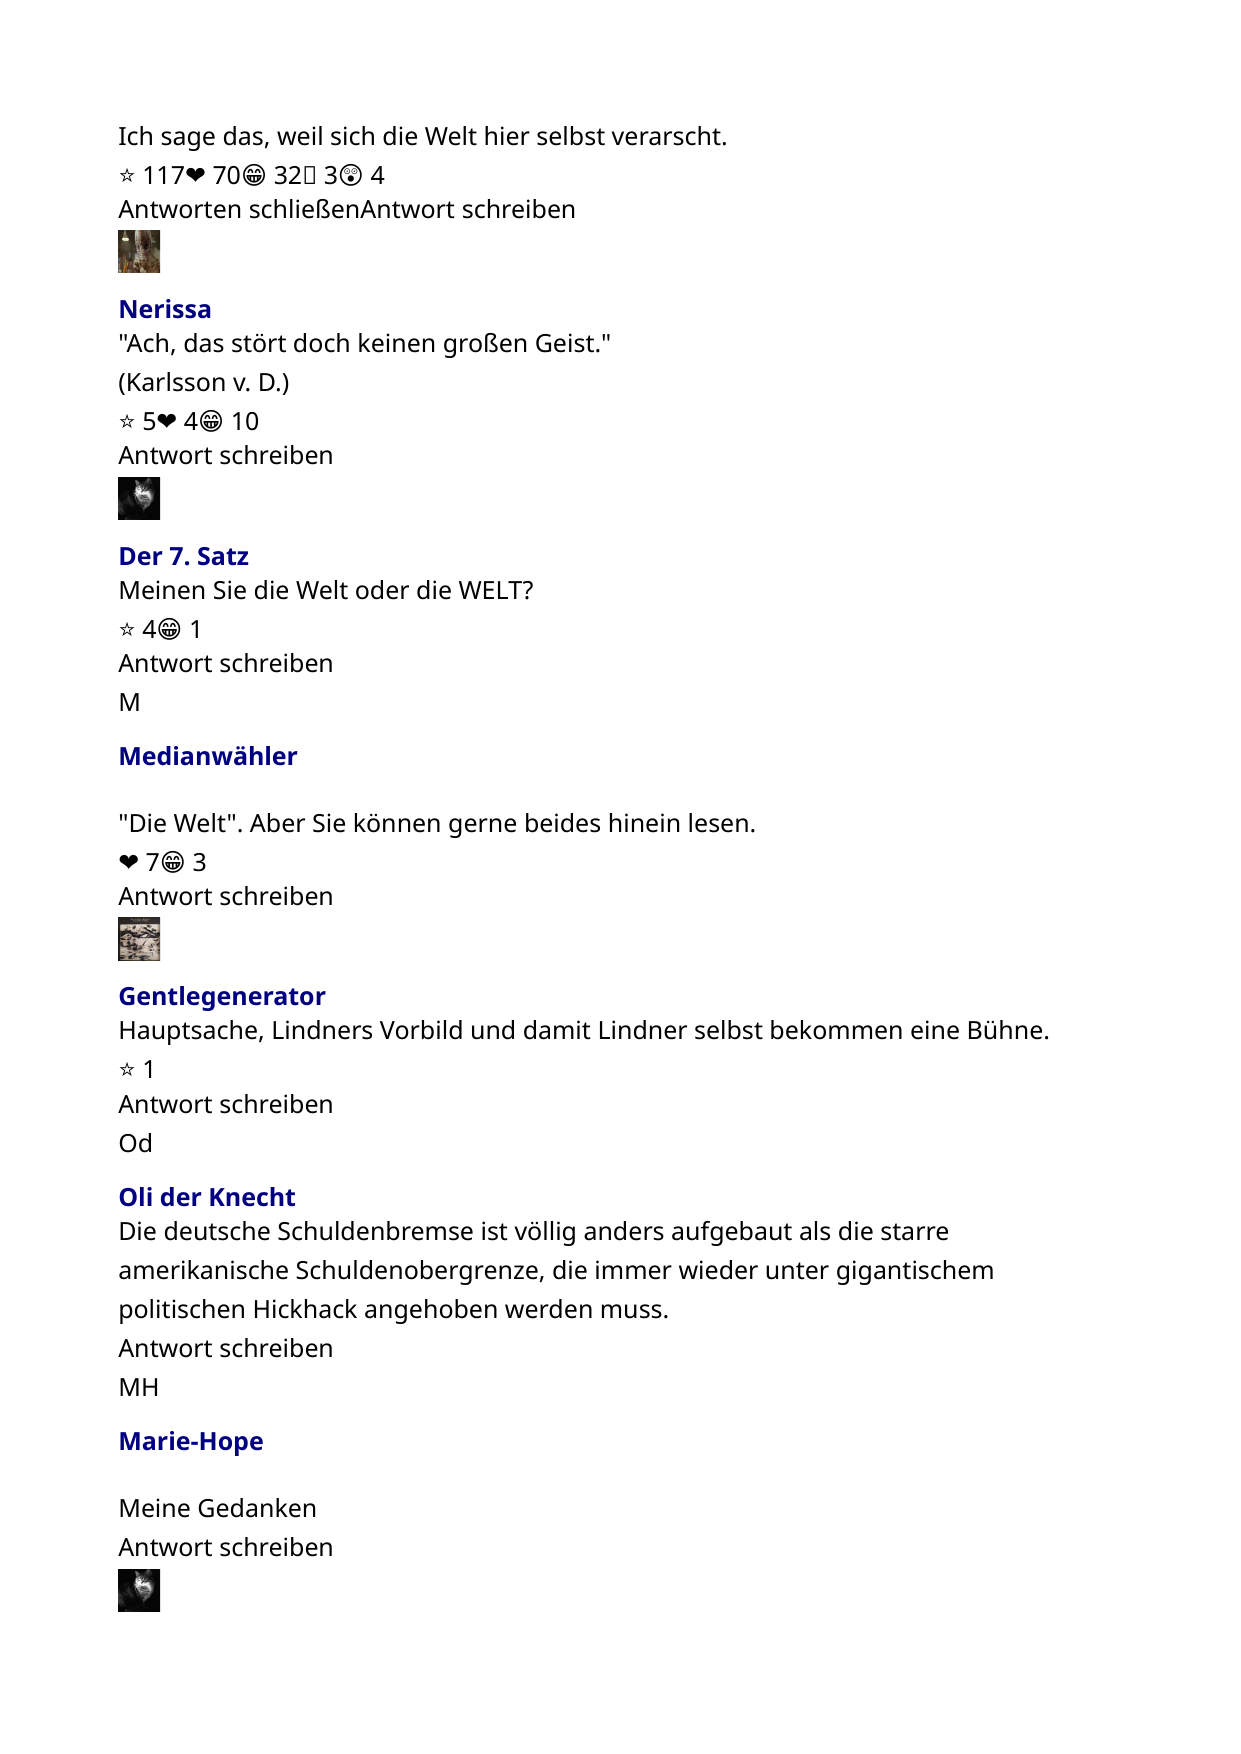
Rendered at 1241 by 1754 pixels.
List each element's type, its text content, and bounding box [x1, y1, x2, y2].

picture [118, 1569, 161, 1612]
text Antwort schreiben [118, 1086, 1122, 1120]
text Meine Gedanken [118, 1491, 1122, 1525]
text Antwort schreiben [118, 1530, 1122, 1564]
text M [118, 685, 1122, 719]
subtitle Nerissa [118, 292, 1122, 326]
subtitle Gentlegenerator [118, 979, 1122, 1013]
picture [118, 917, 161, 961]
subtitle Der 7. Satz [118, 538, 1122, 572]
text Antwort schreiben [118, 646, 1122, 679]
text "Ach, das stört doch keinen großen Geist." [118, 326, 1122, 360]
text ⭐️ 117❤️ 70😁 32🤨 3😲 4 [118, 157, 1122, 191]
text "Die Welt". Aber Sie können gerne beides hinein lesen. [118, 806, 1122, 839]
text Antworten schließenAntwort schreiben [118, 191, 1122, 225]
text Die deutsche Schuldenbremse ist völlig anders aufgebaut als die starre amerikanische Schuldenobergrenze, die immer wieder unter gigantischem politischen Hickhack angehoben werden muss. [118, 1213, 1122, 1326]
text Ich sage das, weil sich die Welt hier selbst verarscht. [118, 118, 1122, 152]
text Antwort schreiben [118, 438, 1122, 472]
text Od [118, 1125, 1122, 1159]
subtitle Medianwähler [118, 738, 1122, 772]
text Antwort schreiben [118, 1331, 1122, 1365]
text ⭐️ 5❤️ 4😁 10 [118, 404, 1122, 438]
text Hauptsache, Lindners Vorbild und damit Lindner selbst bekommen eine Bühne. [118, 1013, 1122, 1047]
text ⭐️ 1 [118, 1052, 1122, 1086]
text MH [118, 1370, 1122, 1404]
subtitle Marie-Hope [118, 1424, 1122, 1458]
picture [118, 477, 161, 520]
text (Karlsson v. D.) [118, 365, 1122, 399]
text Meinen Sie die Welt oder die WELT? [118, 572, 1122, 606]
text ❤️ 7😁 3 [118, 845, 1122, 879]
text ⭐️ 4😁 1 [118, 611, 1122, 646]
picture [118, 230, 161, 273]
subtitle Oli der Knecht [118, 1179, 1122, 1213]
text Antwort schreiben [118, 879, 1122, 913]
